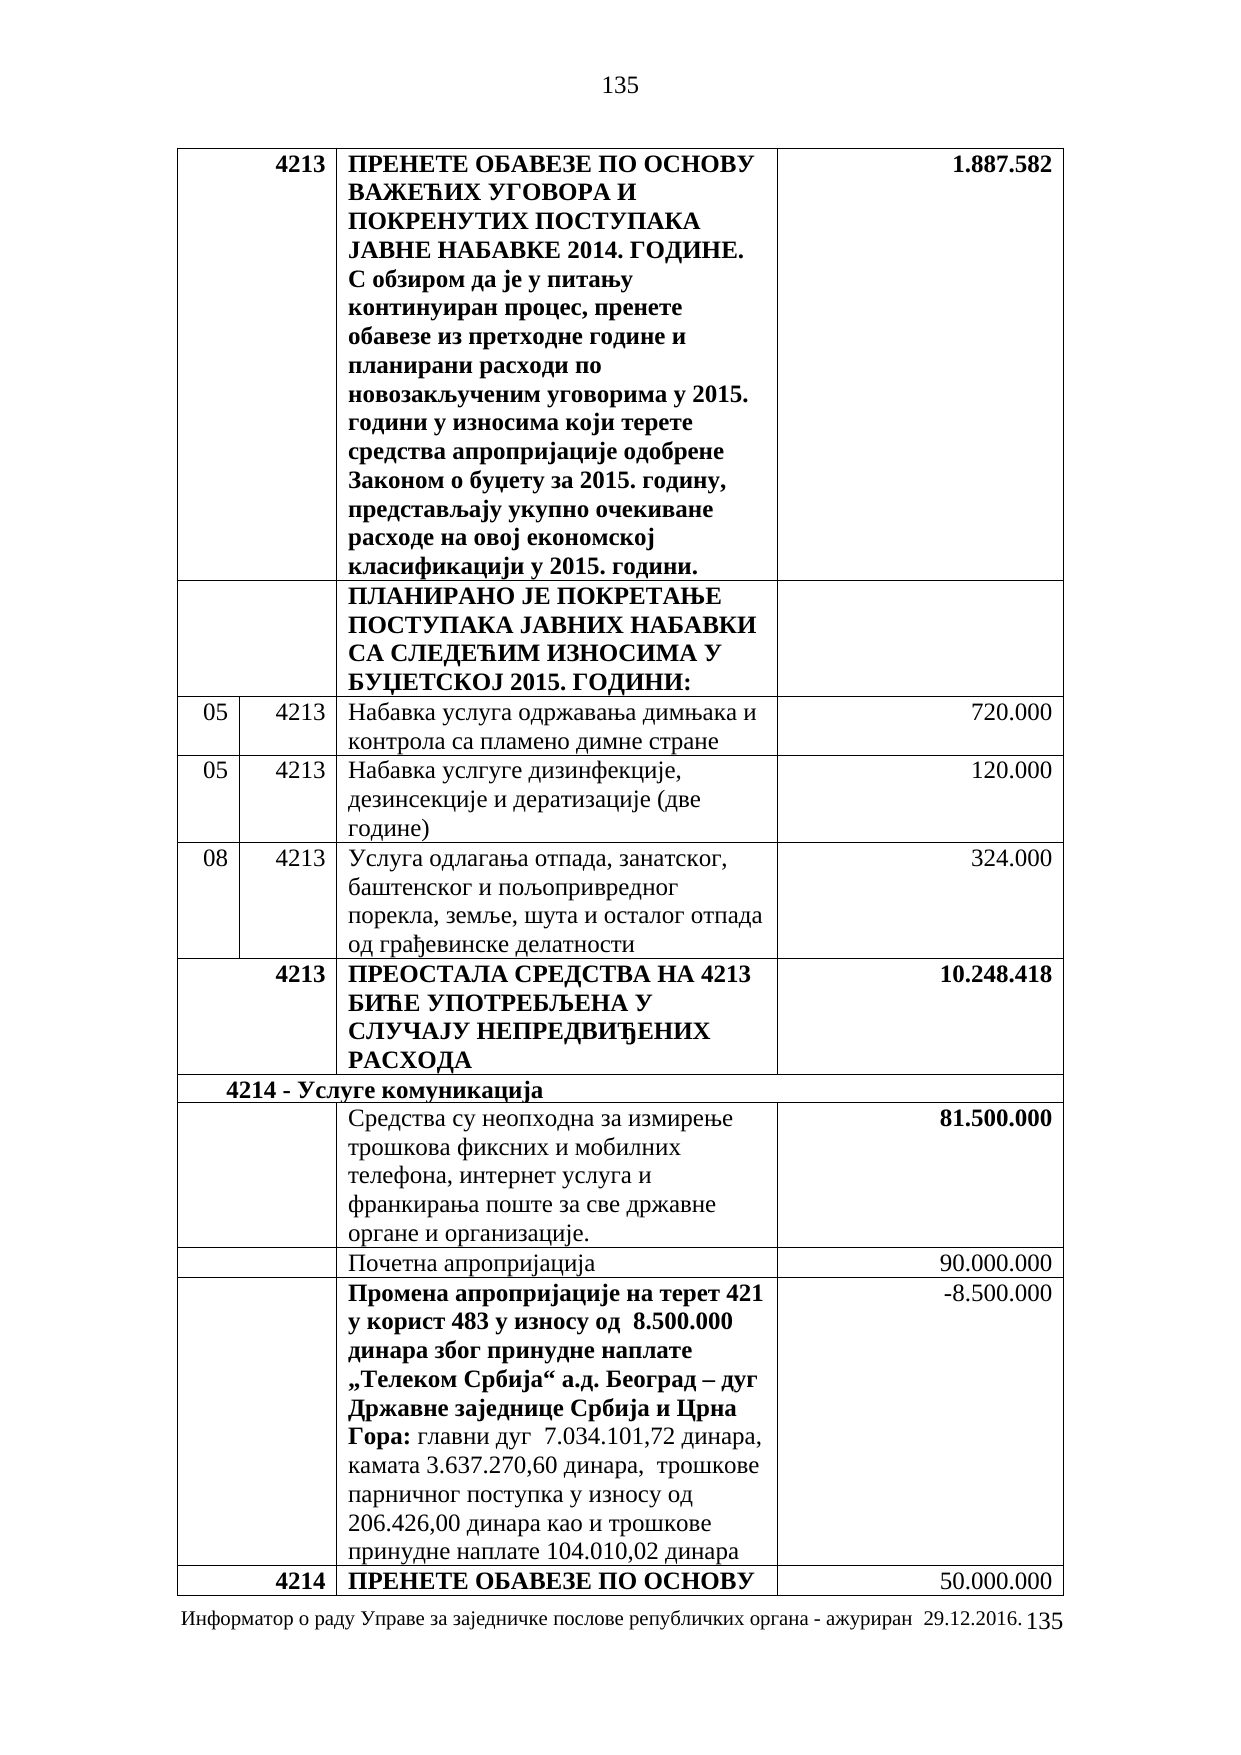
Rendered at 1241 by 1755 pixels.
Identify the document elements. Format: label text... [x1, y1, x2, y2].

table_cell 1.887.582 [778, 149, 1063, 580]
table_cell Услуга одлагања отпада, занатског, баштенског и пољопривредног порекла, земље, шута и осталог отпада од грађевинске делатности [337, 843, 777, 958]
table_cell ПРЕНЕТЕ ОБАВЕЗЕ ПО ОСНОВУ [337, 1566, 777, 1595]
table_cell [178, 1278, 336, 1565]
table_cell ПЛАНИРАНО ЈЕ ПОКРЕТАЊЕ ПОСТУПАКА ЈАВНИХ НАБАВКИ СА СЛЕДЕЋИМ ИЗНОСИМА У БУЏЕТСКОЈ 2015. ГОДИНИ: [337, 581, 777, 696]
table_cell 4214 - Услуге комуникација [178, 1075, 1063, 1102]
table_cell Набавка услуга одржавања димњака и контрола са пламено димне стране [337, 697, 777, 754]
table_cell ПРЕОСТАЛА СРЕДСТВА НА 4213 БИЋЕ УПОТРЕБЉЕНА У СЛУЧАЈУ НЕПРЕДВИЂЕНИХ РАСХОДА [337, 959, 777, 1074]
table_cell 50.000.000 [778, 1566, 1063, 1595]
table_cell [178, 581, 336, 696]
table_cell 720.000 [778, 697, 1063, 754]
table_cell [178, 1248, 336, 1277]
table_cell [778, 581, 1063, 696]
table_cell 4213 [240, 697, 336, 754]
table_cell [178, 1103, 336, 1247]
table_cell Средства су неопходна за измирење трошкова фиксних и мобилних телефона, интернет услуга и франкирања поште за све државне органе и организације. [337, 1103, 777, 1247]
table_cell 324.000 [778, 843, 1063, 958]
table_cell 05 [178, 756, 239, 842]
table_cell 08 [178, 843, 239, 958]
table_cell 120.000 [778, 756, 1063, 842]
table_cell ПРЕНЕТЕ ОБАВЕЗЕ ПО ОСНОВУ ВАЖЕЋИХ УГОВОРА И ПОКРЕНУТИХ ПОСТУПАКА ЈАВНЕ НАБАВКЕ 2014. ГОДИНЕ. С обзиром да је у питању континуиран процес, пренете обавезе из претходне године и планирани расходи по новозакљученим уговорима у 2015. години у износима који терете средства апропријације одобрене Законом о буџету за 2015. годину, представљају укупно очекиване расходе на овој економској класификацији у 2015. години. [337, 149, 777, 580]
table_cell Почетна апропријација [337, 1248, 777, 1277]
table_cell 10.248.418 [778, 959, 1063, 1074]
table_cell 05 [178, 697, 239, 754]
table_cell 4213 [240, 843, 336, 958]
table_cell 4213 [178, 959, 336, 1074]
table_cell Промена апропријације на терет 421 у корист 483 у износу од 8.500.000 динара због принудне наплате „Телеком Србија“ а.д. Београд – дуг Државне заједнице Србија и Црна Гора: главни дуг 7.034.101,72 динара, камата 3.637.270,60 динара, трошкове парничног поступка у износу од 206.426,00 динара као и трошкове принудне наплате 104.010,02 динара [337, 1278, 777, 1565]
table_cell 4214 [178, 1566, 336, 1595]
table_cell 81.500.000 [778, 1103, 1063, 1247]
table_cell 90.000.000 [778, 1248, 1063, 1277]
table_cell 4213 [240, 756, 336, 842]
table_cell -8.500.000 [778, 1278, 1063, 1565]
table_cell 4213 [178, 149, 336, 580]
table_cell Набавка услгуге дизинфекције, дезинсекције и дератизације (две године) [337, 756, 777, 842]
